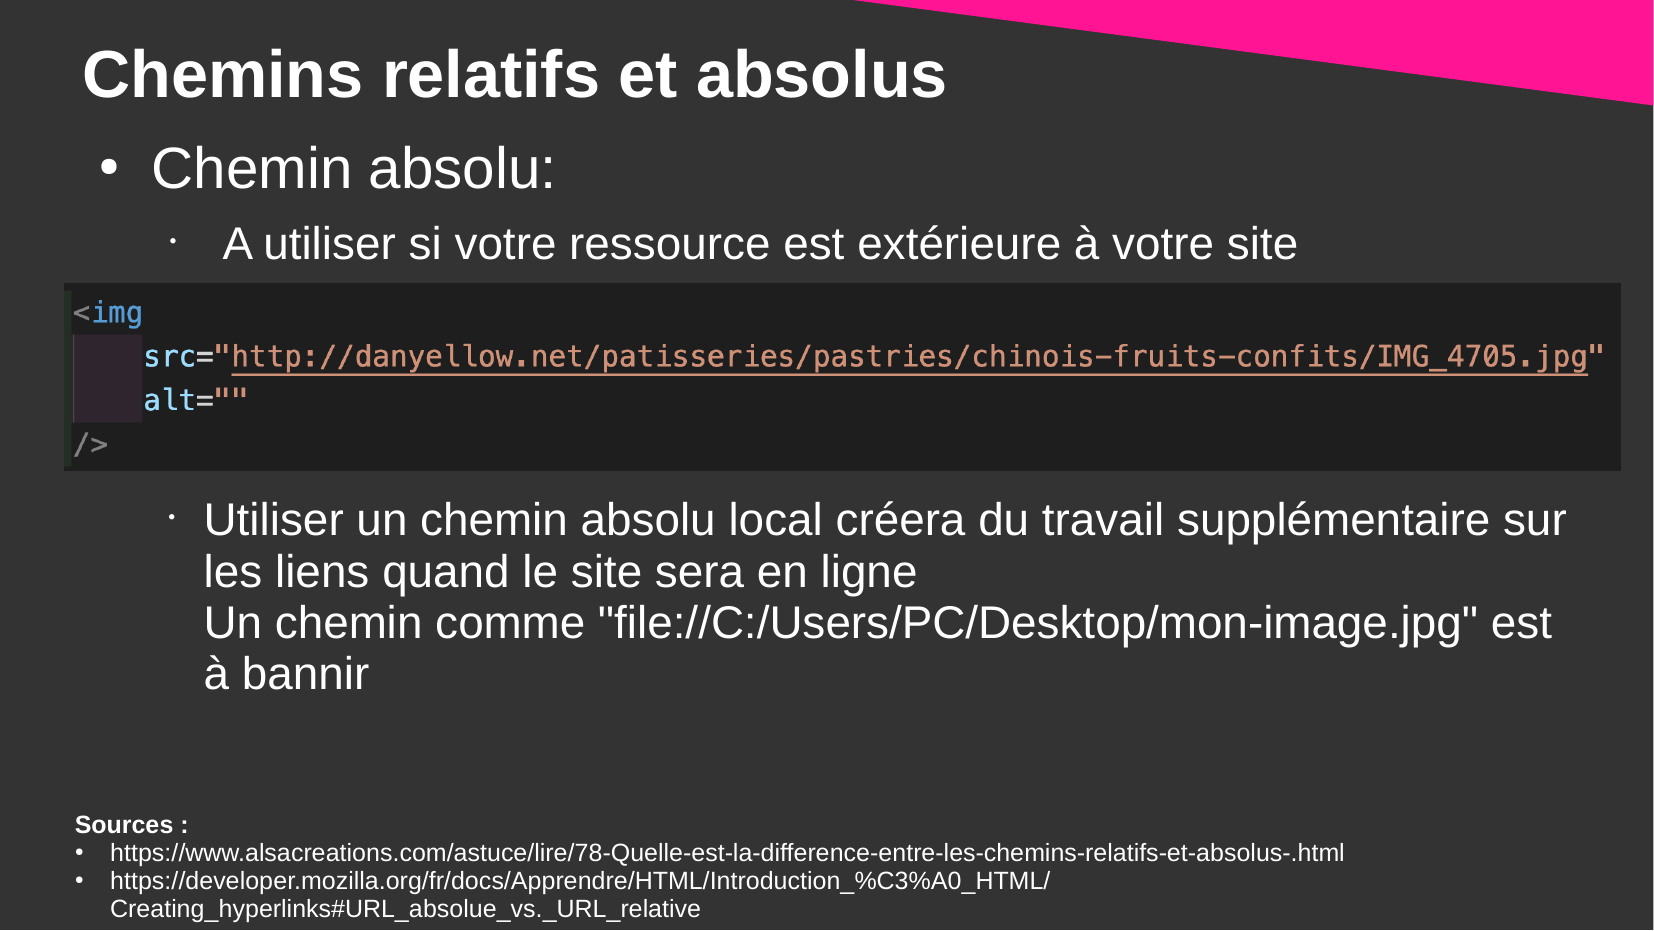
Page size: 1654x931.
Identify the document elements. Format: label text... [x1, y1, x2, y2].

text_box Sources : https://www.alsacreations.com/astuce/lire/78-Quelle-est-la-difference-entre-les-chemins-relatifs-et-absolus-.html https://developer.mozilla.org/fr/docs/Apprendre/HTML/Introduction_%C3%A0_HTML/Creating_hyperlinks#URL_absolue_vs._URL_relative [60, 803, 1642, 931]
title Chemins relatifs et absolus [82, 37, 1040, 122]
list Chemin absolu: A utiliser si votre ressource est extérieure à votre site [80, 135, 1546, 283]
text_box [852, 0, 1654, 106]
text_box Utiliser un chemin absolu local créera du travail supplémentaire sur les liens quand le site sera en ligne Un chemin comme "file://C:/Users/PC/Desktop/mon-image.jpg" est à bannir [153, 486, 1595, 707]
picture [64, 283, 1621, 471]
